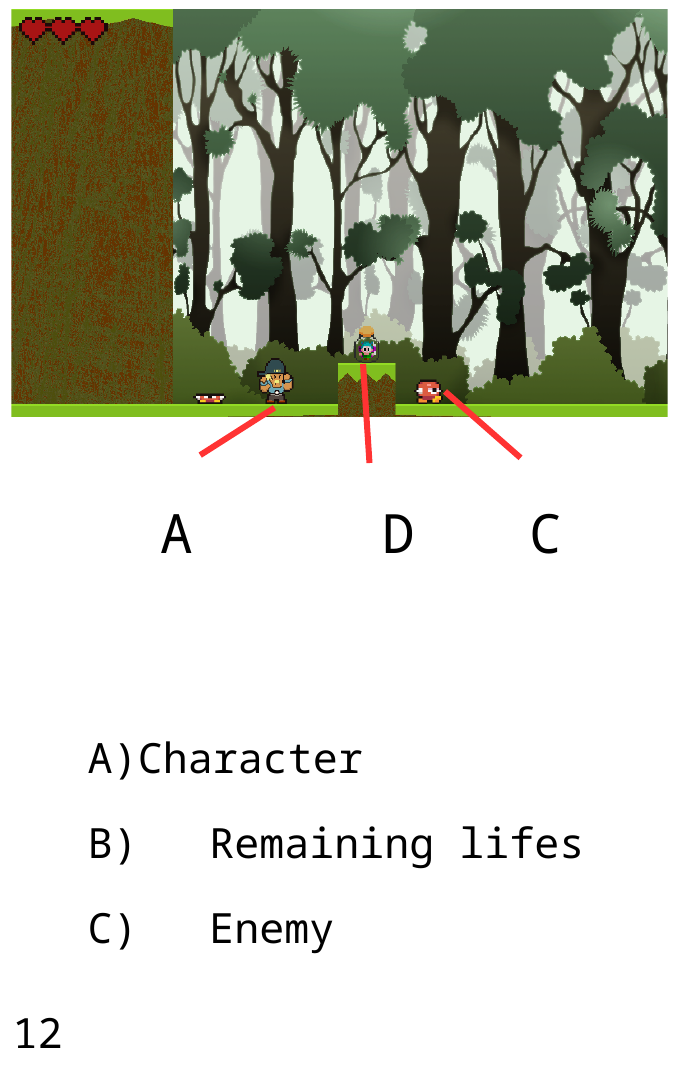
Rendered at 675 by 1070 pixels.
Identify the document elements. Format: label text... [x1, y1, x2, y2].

text A) Character [12, 728, 669, 785]
text A D C [12, 496, 669, 569]
picture [11, 9, 668, 417]
text B) Remaining lifes [12, 814, 669, 870]
text C) Enemy [12, 899, 669, 956]
